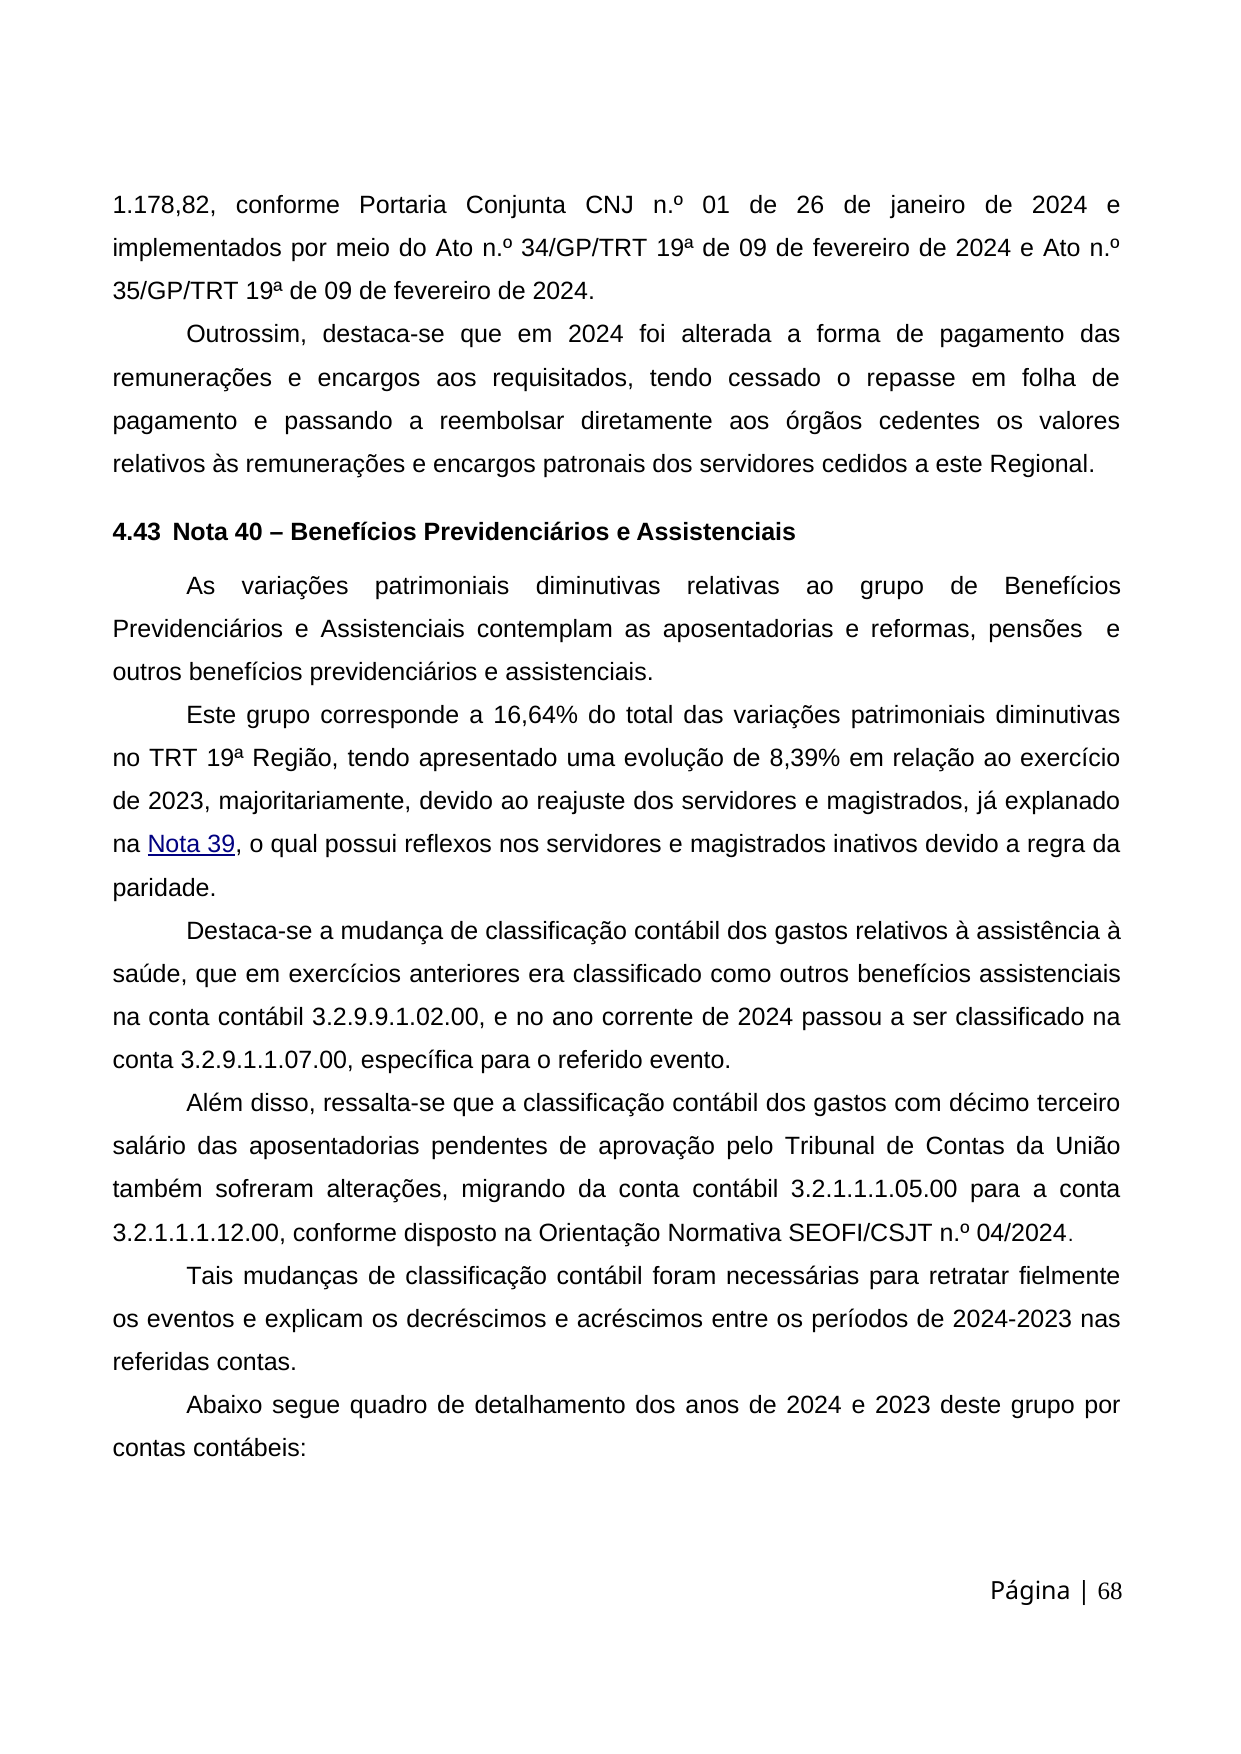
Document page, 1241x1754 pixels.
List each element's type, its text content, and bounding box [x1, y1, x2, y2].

text Outrossim, destaca-se que em 2024 foi alterada a forma de pagamento das remunerações e encargos aos requisitados, tendo cessado o repasse em folha de pagamento e passando a reembolsar diretamente aos órgãos cedentes os valores relativos às remunerações e encargos patronais dos servidores cedidos a este Regional. [112, 319, 1122, 477]
text Tais mudanças de classificação contábil foram necessárias para retratar fielmente os eventos e explicam os decréscimos e acréscimos entre os períodos de 2024-2023 nas referidas contas. [112, 1261, 1122, 1376]
text 1.178,82, conforme Portaria Conjunta CNJ n.º 01 de 26 de janeiro de 2024 e implementados por meio do Ato n.º 34/GP/TRT 19ª de 09 de fevereiro de 2024 e Ato n.º 35/GP/TRT 19ª de 09 de fevereiro de 2024. [112, 190, 1122, 305]
text As variações patrimoniais diminutivas relativas ao grupo de Benefícios Previdenciários e Assistenciais contemplam as aposentadorias e reformas, pensões e outros benefícios previdenciários e assistenciais. [112, 571, 1122, 686]
text Além disso, ressalta-se que a classificação contábil dos gastos com décimo terceiro salário das aposentadorias pendentes de aprovação pelo Tribunal de Contas da União também sofreram alterações, migrando da conta contábil 3.2.1.1.1.05.00 para a conta 3.2.1.1.1.12.00, conforme disposto na Orientação Normativa SEOFI/CSJT n.º 04/2024. [112, 1088, 1122, 1246]
text Este grupo corresponde a 16,64% do total das variações patrimoniais diminutivas no TRT 19ª Região, tendo apresentado uma evolução de 8,39% em relação ao exercício de 2023, majoritariamente, devido ao reajuste dos servidores e magistrados, já explanado na Nota 39, o qual possui reflexos nos servidores e magistrados inativos devido a regra da paridade. [112, 700, 1122, 901]
subtitle Nota 40 – Benefícios Previdenciários e Assistenciais [112, 517, 1122, 546]
text Destaca-se a mudança de classificação contábil dos gastos relativos à assistência à saúde, que em exercícios anteriores era classificado como outros benefícios assistenciais na conta contábil 3.2.9.9.1.02.00, e no ano corrente de 2024 passou a ser classificado na conta 3.2.9.1.1.07.00, específica para o referido evento. [112, 916, 1122, 1074]
text Abaixo segue quadro de detalhamento dos anos de 2024 e 2023 deste grupo por contas contábeis: [112, 1390, 1122, 1462]
